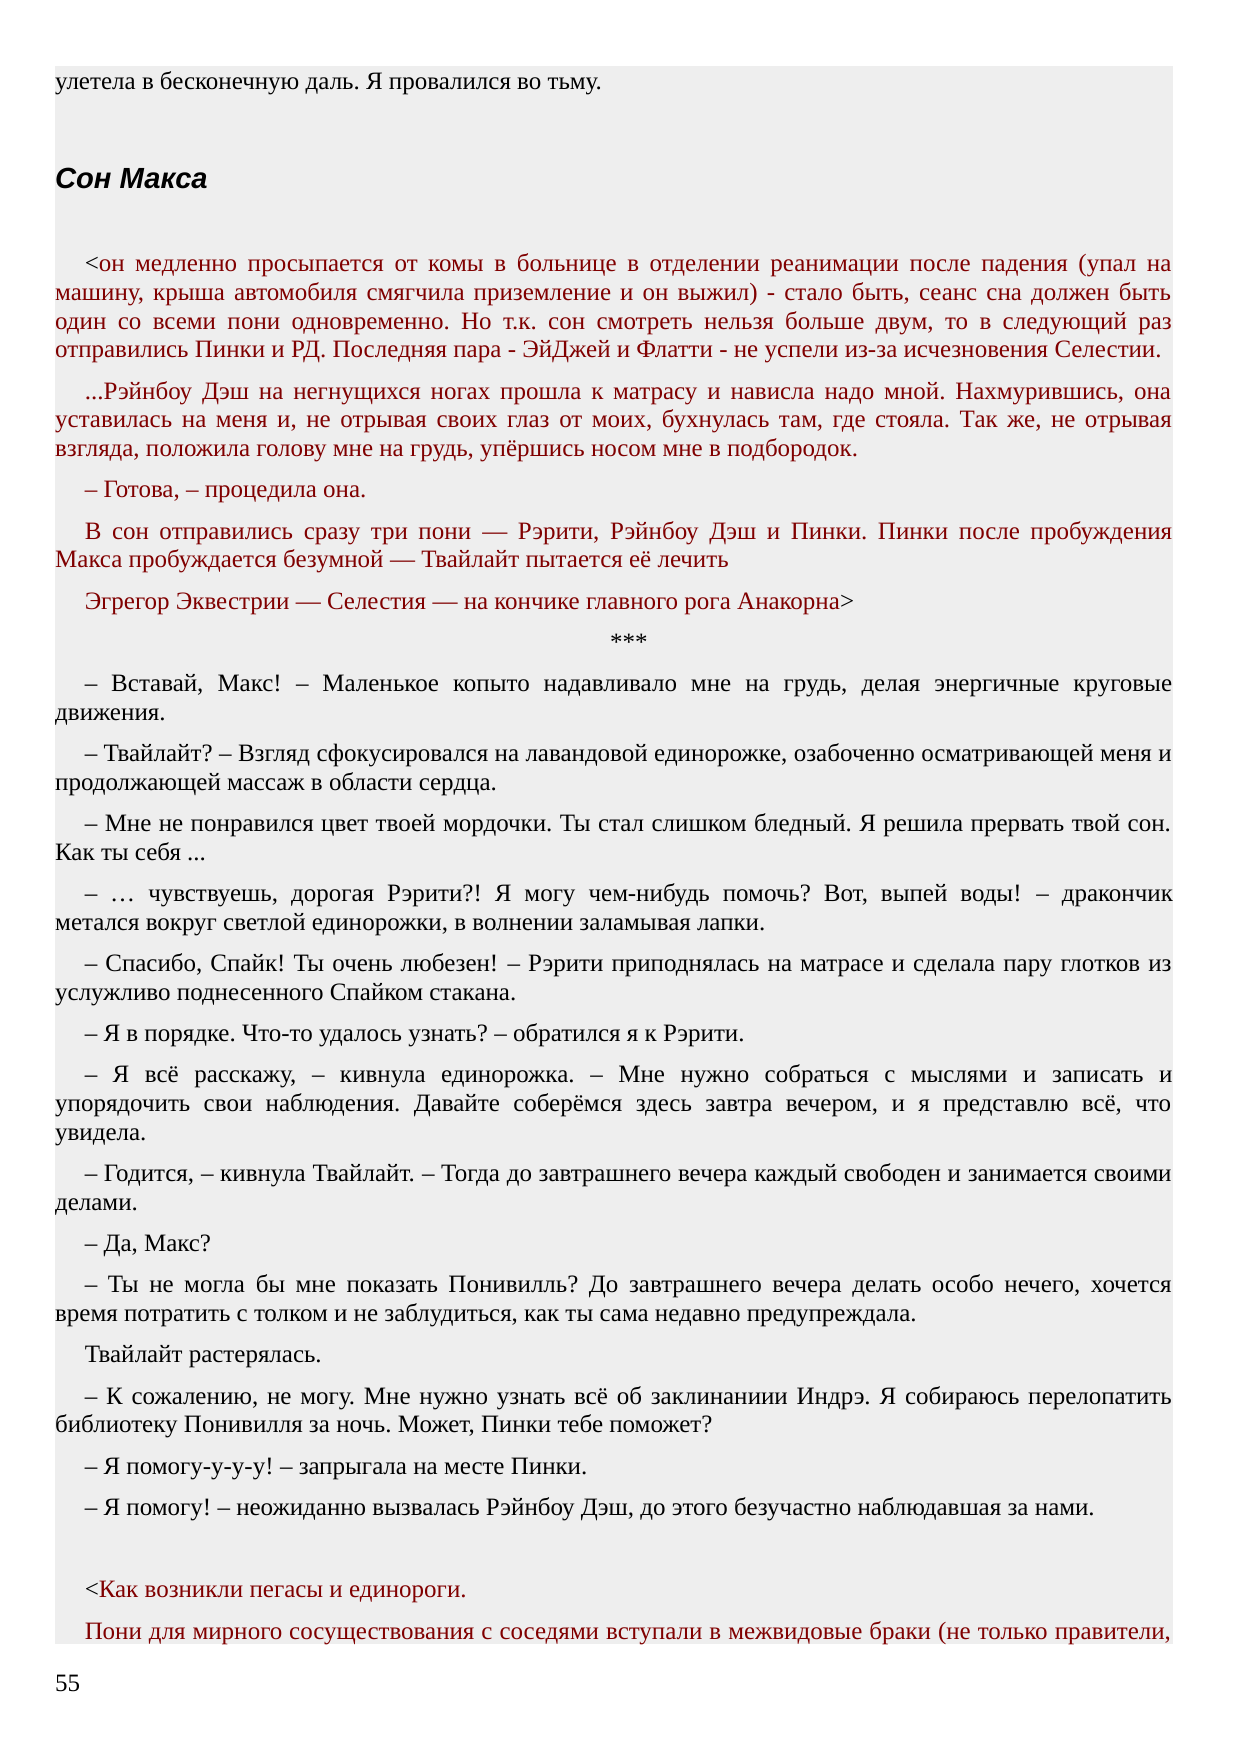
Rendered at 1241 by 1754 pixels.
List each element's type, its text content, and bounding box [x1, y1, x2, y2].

text – Твайлайт? – Взгляд сфокусировался на лавандовой единорожке, озабоченно осматривающей меня и продолжающей массаж в области сердца. [55, 738, 1173, 796]
text ...Рэйнбоу Дэш на негнущихся ногах прошла к матрасу и нависла надо мной. Нахмурившись, она уставилась на меня и, не отрывая своих глаз от моих, бухнулась там, где стояла. Так же, не отрывая взгляда, положила голову мне на грудь, упёршись носом мне в подбородок. [55, 376, 1173, 462]
text улетела в бесконечную даль. Я провалился во тьму. [55, 66, 1173, 95]
text – Да, Макс? [55, 1228, 1173, 1257]
text – Я помогу! – неожиданно вызвалась Рэйнбоу Дэш, до этого безучастно наблюдавшая за нами. [55, 1492, 1173, 1521]
text – К сожалению, не могу. Мне нужно узнать всё об заклинаниии Индрэ. Я собираюсь перелопатить библиотеку Понивилля за ночь. Может, Пинки тебе поможет? [55, 1381, 1173, 1438]
text *** [55, 627, 1173, 656]
subtitle Сон Макса [55, 161, 1173, 194]
text Эгрегор Эквестрии — Селестия — на кончике главного рога Анакорна> [55, 586, 1173, 614]
text <Как возникли пегасы и единороги. [55, 1574, 1173, 1603]
text В сон отправились сразу три пони — Рэрити, Рэйнбоу Дэш и Пинки. Пинки после пробуждения Макса пробуждается безумной — Твайлайт пытается её лечить [55, 516, 1173, 573]
text – Я в порядке. Что-то удалось узнать? – обратился я к Рэрити. [55, 1018, 1173, 1047]
text – Готова, – процедила она. [55, 474, 1173, 503]
text – Мне не понравился цвет твоей мордочки. Ты стал слишком бледный. Я решила прервать твой сон. Как ты себя ... [55, 808, 1173, 866]
text <он медленно просыпается от комы в больнице в отделении реанимации после падения (упал на машину, крыша автомобиля смягчила приземление и он выжил) - стало быть, сеанс сна должен быть один со всеми пони одновременно. Но т.к. сон смотреть нельзя больше двум, то в следующий раз отправились Пинки и РД. Последняя пара - ЭйДжей и Флатти - не успели из-за исчезновения Селестии. [55, 248, 1173, 363]
text – Ты не могла бы мне показать Понивилль? До завтрашнего вечера делать особо нечего, хочется время потратить с толком и не заблудиться, как ты сама недавно предупреждала. [55, 1269, 1173, 1327]
text – Спасибо, Спайк! Ты очень любезен! – Рэрити приподнялась на матрасе и сделала пару глотков из услужливо поднесенного Спайком стакана. [55, 948, 1173, 1006]
text – … чувствуешь, дорогая Рэрити?! Я могу чем-нибудь помочь? Вот, выпей воды! – дракончик метался вокруг светлой единорожки, в волнении заламывая лапки. [55, 878, 1173, 936]
text Пони для мирного сосуществования с соседями вступали в межвидовые браки (не только правители, [55, 1616, 1173, 1644]
text Твайлайт растерялась. [55, 1339, 1173, 1368]
text – Я всё расскажу, – кивнула единорожка. – Мне нужно собраться с мыслями и записать и упорядочить свои наблюдения. Давайте соберёмся здесь завтра вечером, и я представлю всё, что увидела. [55, 1059, 1173, 1146]
text – Я помогу-у-у-у! – запрыгала на месте Пинки. [55, 1451, 1173, 1479]
text – Годится, – кивнула Твайлайт. – Тогда до завтрашнего вечера каждый свободен и занимается своими делами. [55, 1158, 1173, 1216]
text – Вставай, Макс! – Маленькое копыто надавливало мне на грудь, делая энергичные круговые движения. [55, 668, 1173, 726]
